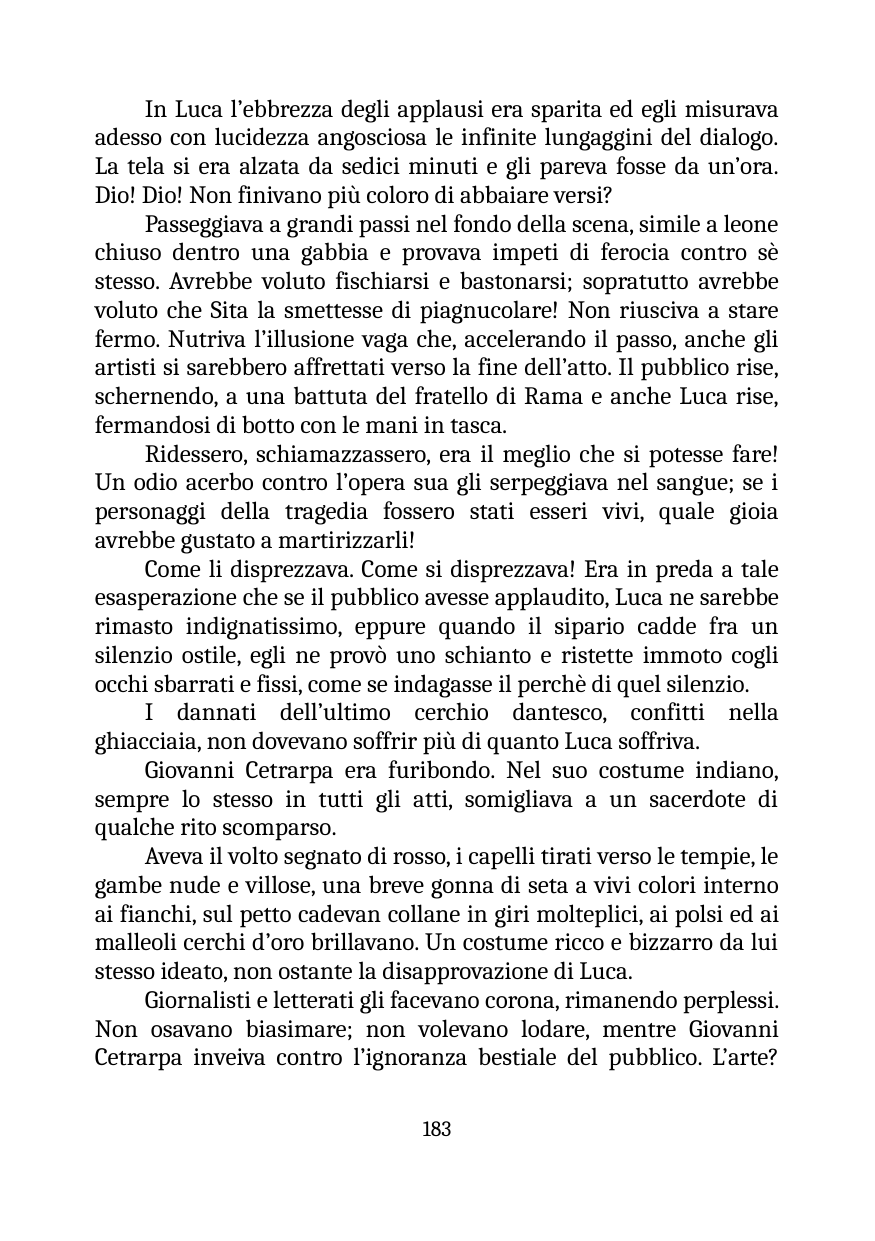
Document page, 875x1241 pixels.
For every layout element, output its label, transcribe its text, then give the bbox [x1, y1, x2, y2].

text In Luca l’ebbrezza degli applausi era sparita ed egli misurava adesso con lucidezza angosciosa le infinite lungaggini del dialogo. La tela si era alzata da sedici minuti e gli pareva fosse da un’ora. Dio! Dio! Non finivano più coloro di abbaiare versi? [94, 94, 779, 209]
text Aveva il volto segnato di rosso, i capelli tirati verso le tempie, le gambe nude e villose, una breve gonna di seta a vivi colori interno ai fianchi, sul petto cadevan collane in giri molteplici, ai polsi ed ai malleoli cerchi d’oro brillavano. Un costume ricco e bizzarro da lui stesso ideato, non ostante la disapprovazione di Luca. [94, 842, 779, 986]
text Passeggiava a grandi passi nel fondo della scena, simile a leone chiuso dentro una gabbia e provava impeti di ferocia contro sè stesso. Avrebbe voluto fischiarsi e bastonarsi; sopratutto avrebbe voluto che Sita la smettesse di piagnucolare! Non riusciva a stare fermo. Nutriva l’illusione vaga che, accelerando il passo, anche gli artisti si sarebbero affrettati verso la fine dell’atto. Il pubblico rise, schernendo, a una battuta del fratello di Rama e anche Luca rise, fermandosi di botto con le mani in tasca. [94, 209, 779, 439]
text Giovanni Cetrarpa era furibondo. Nel suo costume indiano, sempre lo stesso in tutti gli atti, somigliava a un sacerdote di qualche rito scomparso. [94, 756, 779, 842]
text Giornalisti e letterati gli facevano corona, rimanendo perplessi. Non osavano biasimare; non volevano lodare, mentre Giovanni Cetrarpa inveiva contro l’ignoranza bestiale del pubblico. L’arte? [94, 986, 779, 1072]
text I dannati dell’ultimo cerchio dantesco, confitti nella ghiacciaia, non dovevano soffrir più di quanto Luca soffriva. [94, 698, 779, 756]
text Come li disprezzava. Come si disprezzava! Era in preda a tale esasperazione che se il pubblico avesse applaudito, Luca ne sarebbe rimasto indignatissimo, eppure quando il sipario cadde fra un silenzio ostile, egli ne provò uno schianto e ristette immoto cogli occhi sbarrati e fissi, come se indagasse il perchè di quel silenzio. [94, 554, 779, 698]
text Ridessero, schiamazzassero, era il meglio che si potesse fare! Un odio acerbo contro l’opera sua gli serpeggiava nel sangue; se i personaggi della tragedia fossero stati esseri vivi, quale gioia avrebbe gustato a martirizzarli! [94, 439, 779, 554]
